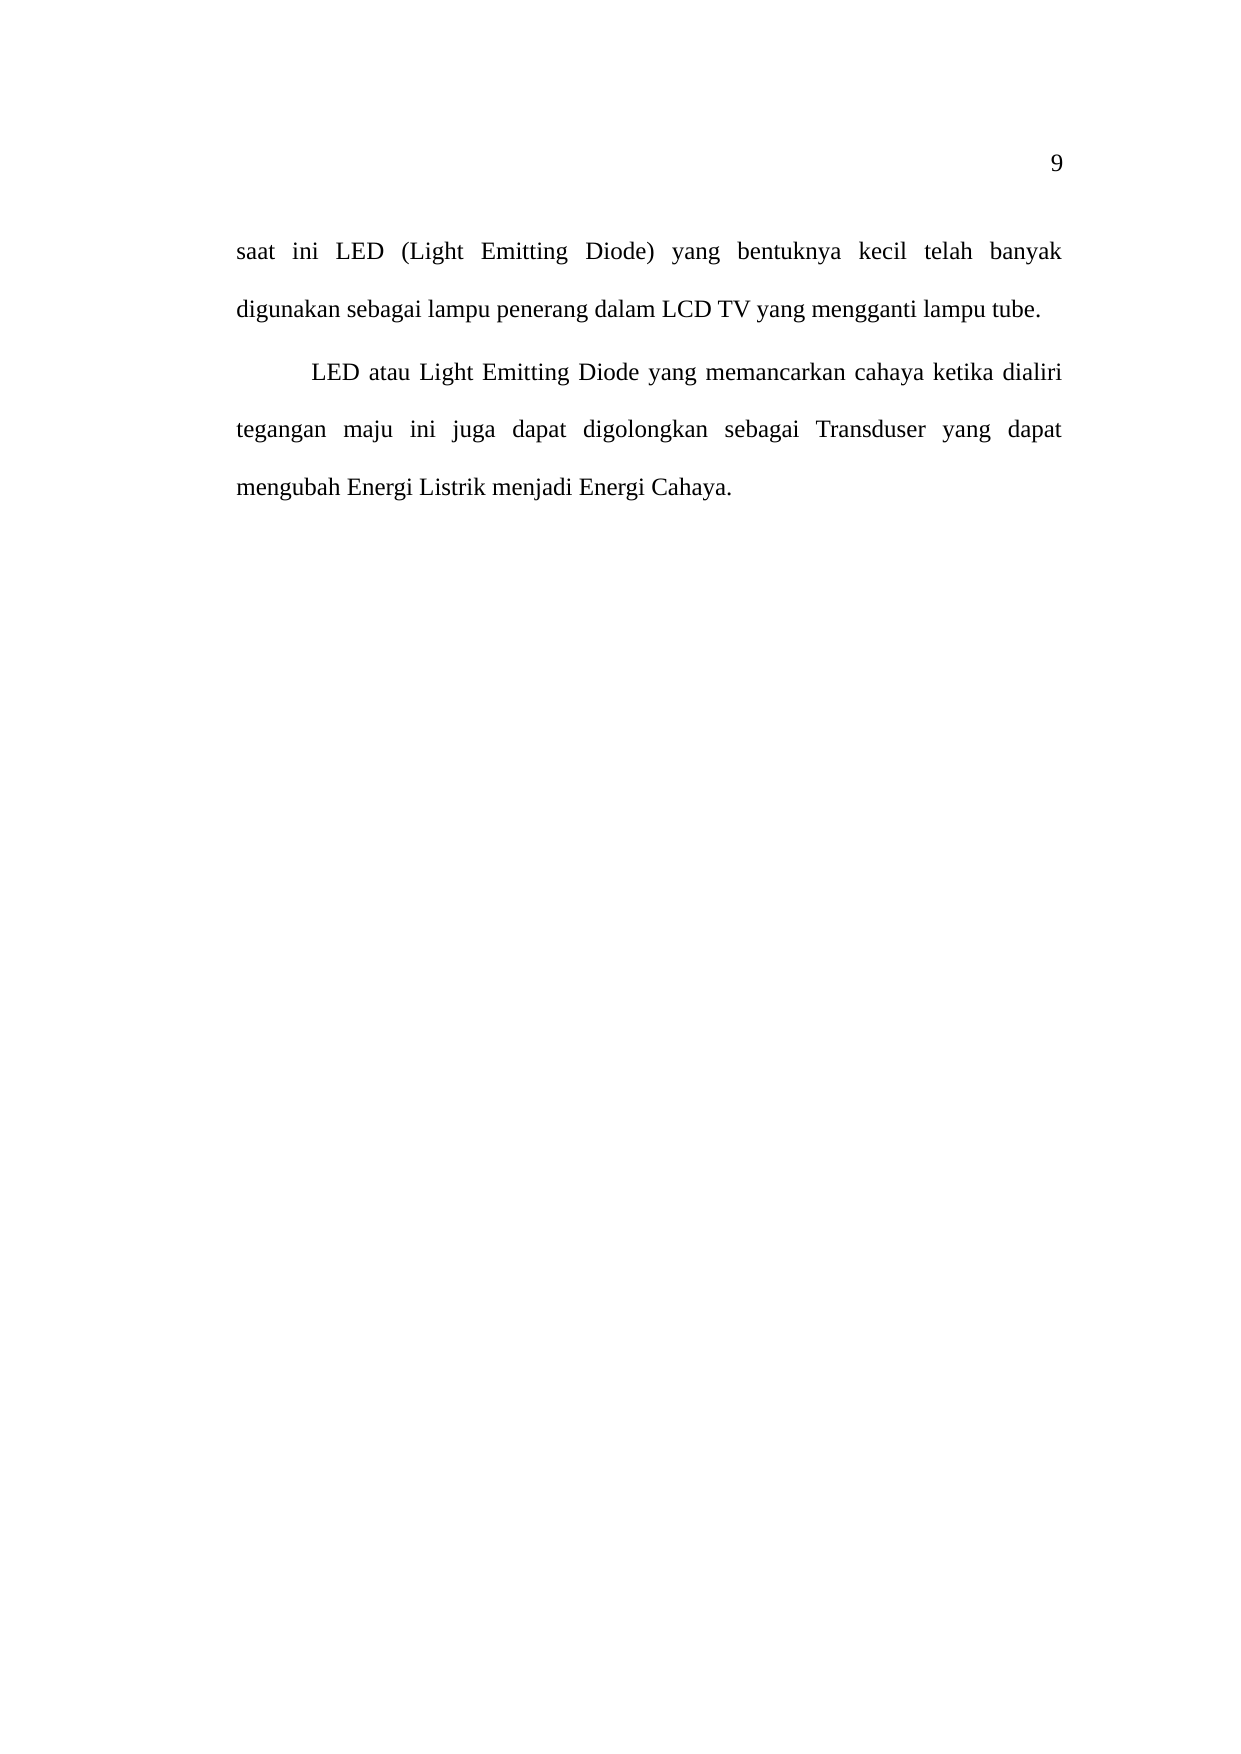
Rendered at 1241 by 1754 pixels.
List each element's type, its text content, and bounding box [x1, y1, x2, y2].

text LED atau Light Emitting Diode yang memancarkan cahaya ketika dialiri tegangan maju ini juga dapat digolongkan sebagai Transduser yang dapat mengubah Energi Listrik menjadi Energi Cahaya. [236, 357, 1063, 501]
text saat ini LED (Light Emitting Diode) yang bentuknya kecil telah banyak digunakan sebagai lampu penerang dalam LCD TV yang mengganti lampu tube. [236, 236, 1063, 322]
